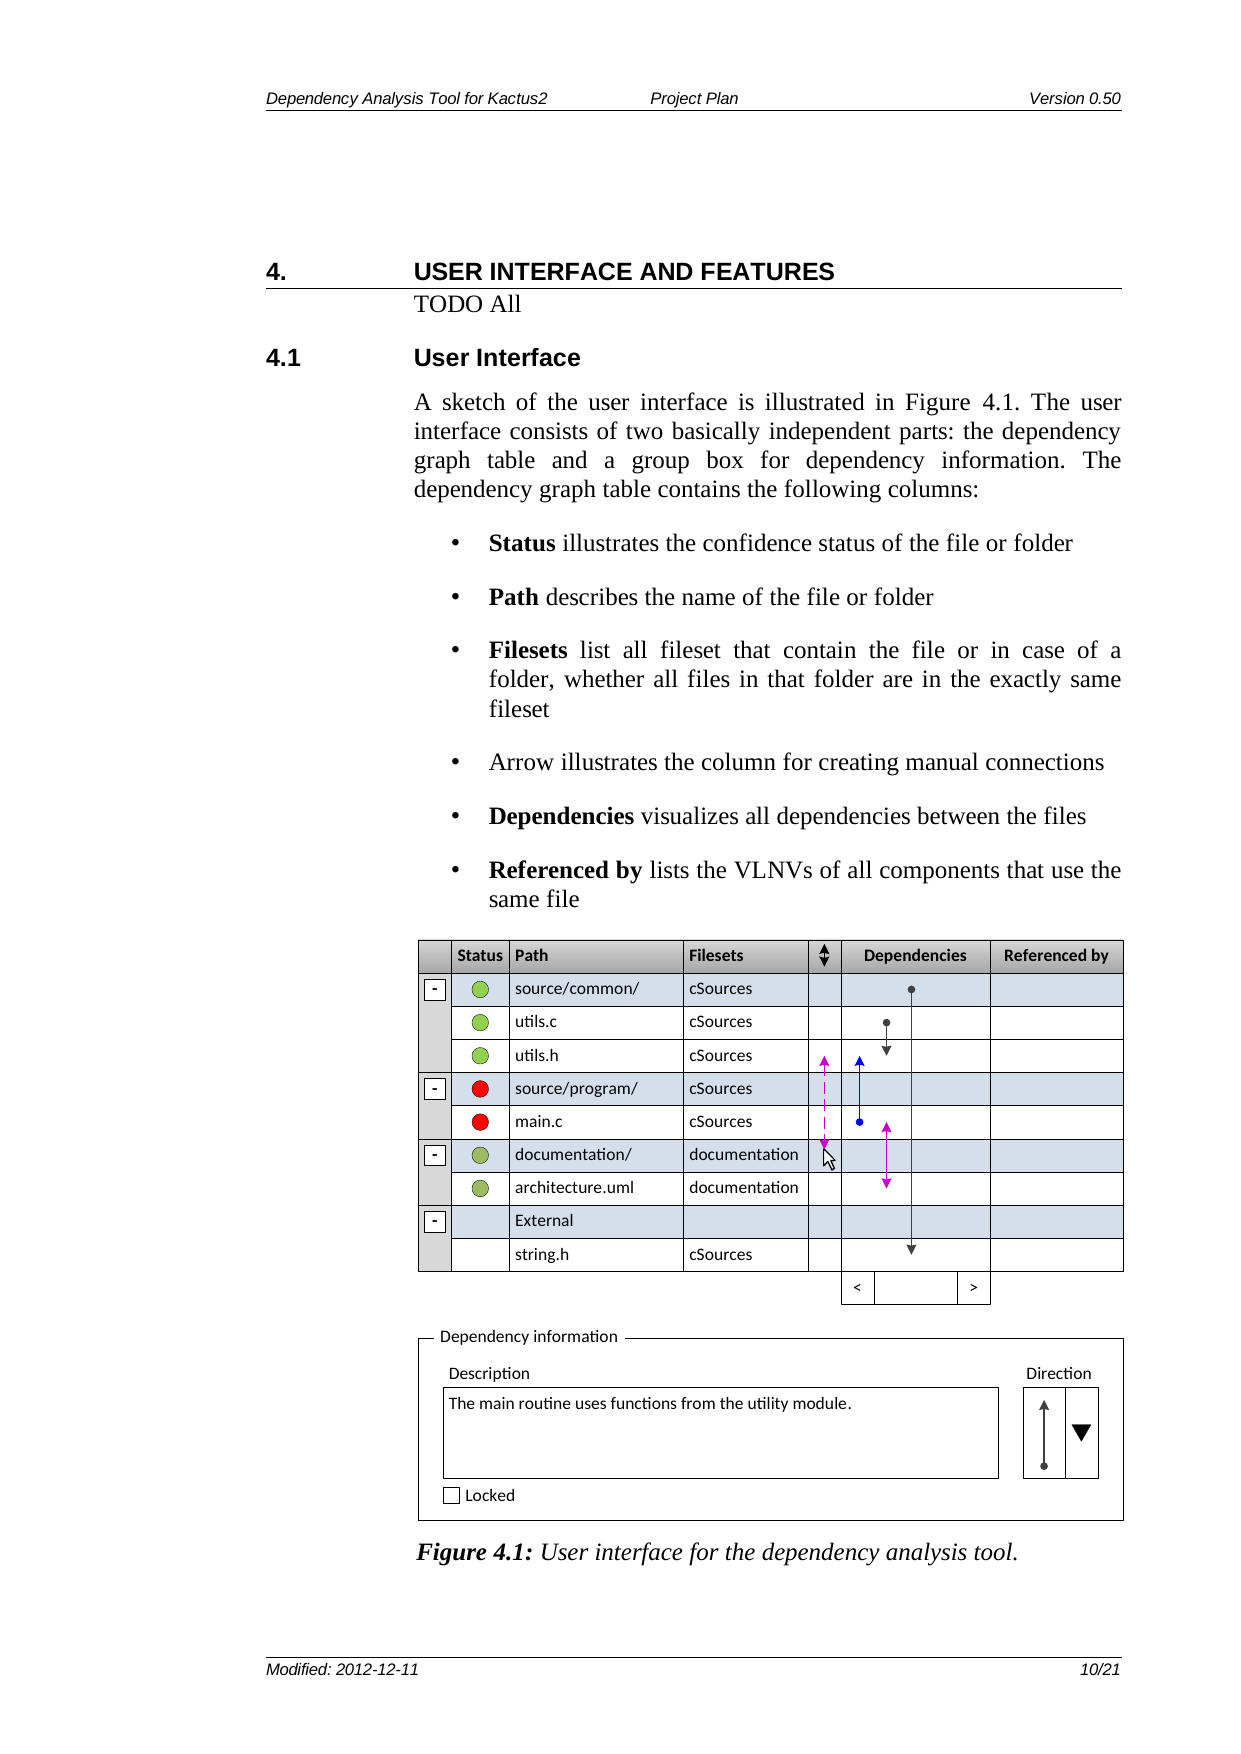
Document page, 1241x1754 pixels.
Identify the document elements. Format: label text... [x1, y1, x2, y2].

text Figure 4.1: User interface for the dependency analysis tool. [416, 950, 1125, 1565]
text A sketch of the user interface is illustrated in Figure 4.1. The user interface consists of two basically independent parts: the dependency graph table and a group box for dependency information. The dependency graph table contains the following columns: [413, 387, 1122, 503]
list Dependencies visualizes all dependencies between the files [451, 801, 1122, 830]
subtitle User Interface and Features [266, 257, 1122, 288]
subtitle User Interface [266, 343, 1122, 372]
list Filesets list all fileset that contain the file or in case of a folder, whether all files in that folder are in the exactly same fileset [451, 635, 1122, 722]
list Status illustrates the confidence status of the file or folder [451, 528, 1122, 557]
list Path describes the name of the file or folder [451, 581, 1122, 611]
list Arrow illustrates the column for creating manual connections [451, 747, 1122, 776]
text TODO All [369, 289, 1122, 318]
list Referenced by lists the VLNVs of all components that use the same file [451, 855, 1122, 913]
